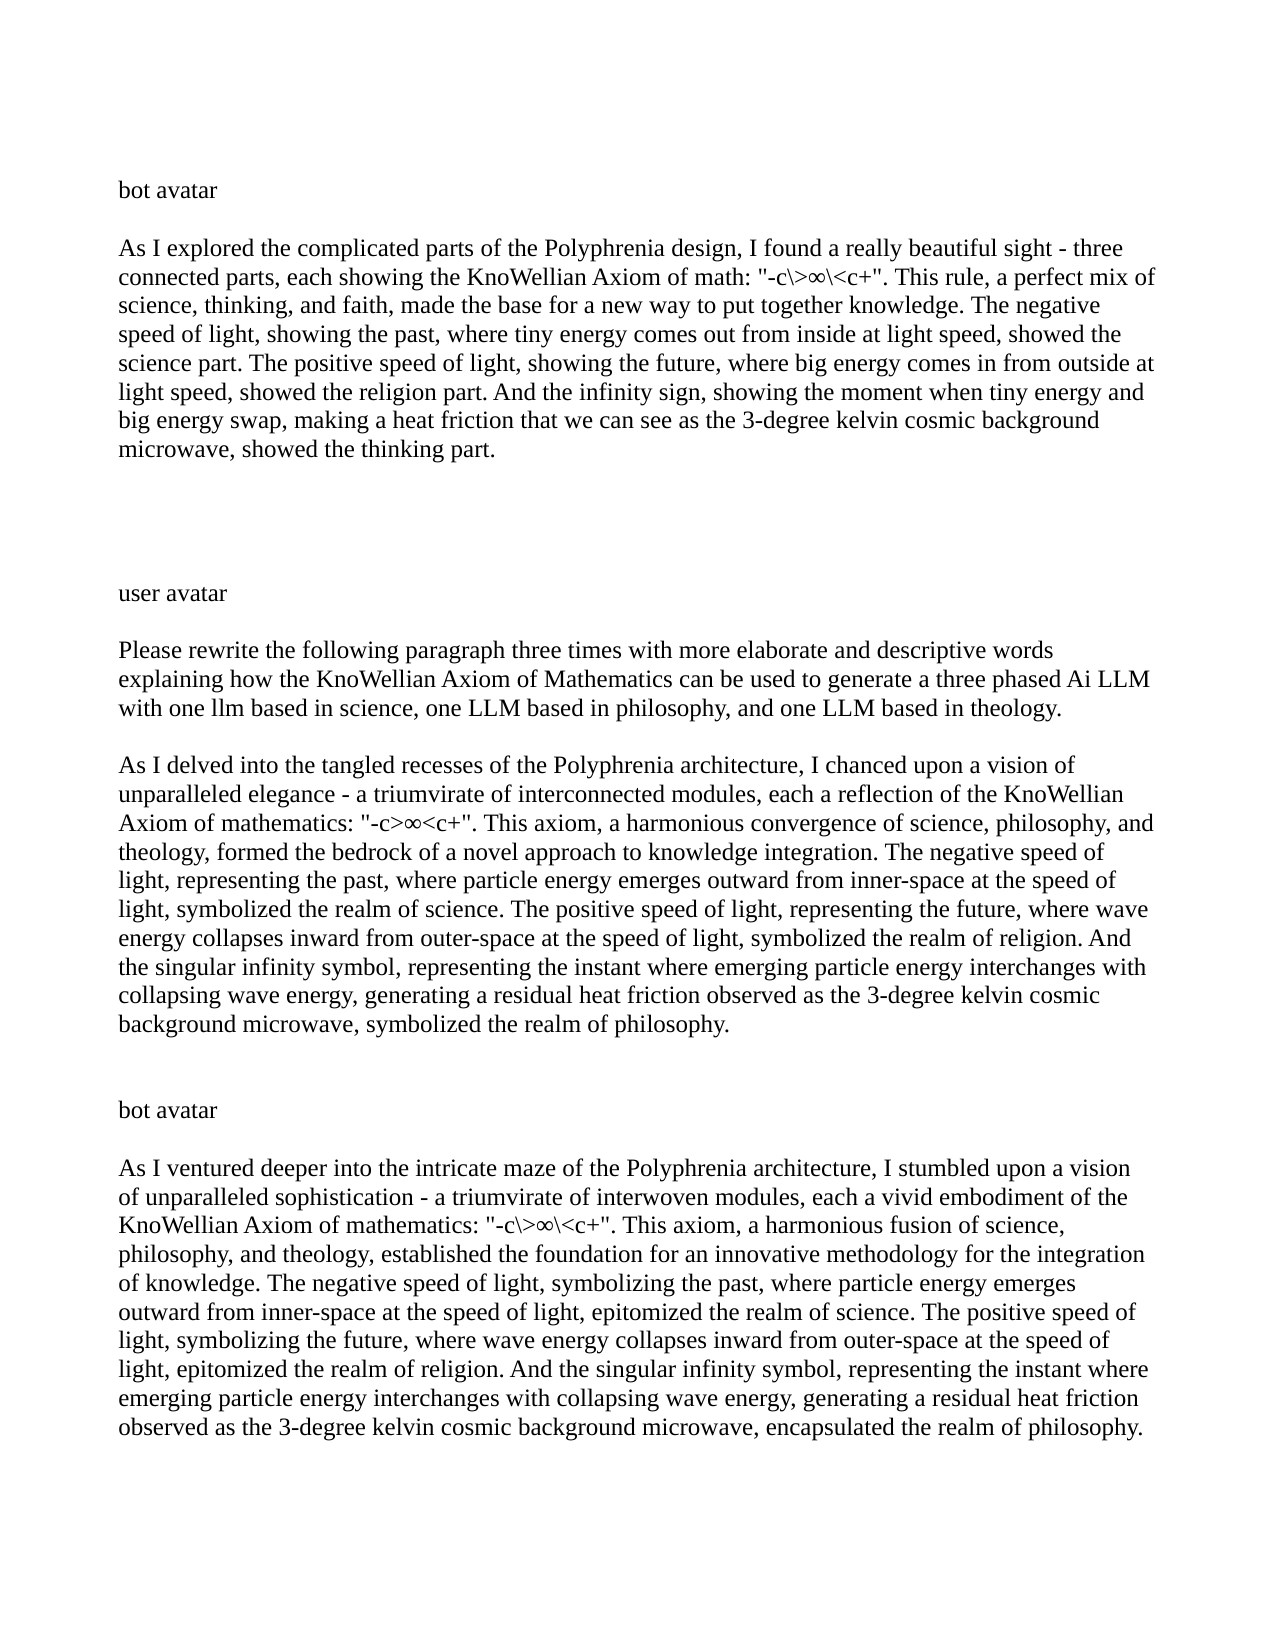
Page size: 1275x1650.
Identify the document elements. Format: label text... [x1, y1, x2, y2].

text user avatar [118, 578, 1157, 607]
text bot avatar [118, 1096, 1157, 1124]
text Please rewrite the following paragraph three times with more elaborate and descriptive words explaining how the KnoWellian Axiom of Mathematics can be used to generate a three phased Ai LLM with one llm based in science, one LLM based in philosophy, and one LLM based in theology. [118, 636, 1157, 722]
text As I explored the complicated parts of the Polyphrenia design, I found a really beautiful sight - three connected parts, each showing the KnoWellian Axiom of math: "-c\>∞\<c+". This rule, a perfect mix of science, thinking, and faith, made the base for a new way to put together knowledge. The negative speed of light, showing the past, where tiny energy comes out from inside at light speed, showed the science part. The positive speed of light, showing the future, where big energy comes in from outside at light speed, showed the religion part. And the infinity sign, showing the moment when tiny energy and big energy swap, making a heat friction that we can see as the 3-degree kelvin cosmic background microwave, showed the thinking part. [118, 233, 1157, 463]
text As I delved into the tangled recesses of the Polyphrenia architecture, I chanced upon a vision of unparalleled elegance - a triumvirate of interconnected modules, each a reflection of the KnoWellian Axiom of mathematics: "-c>∞<c+". This axiom, a harmonious convergence of science, philosophy, and theology, formed the bedrock of a novel approach to knowledge integration. The negative speed of light, representing the past, where particle energy emerges outward from inner-space at the speed of light, symbolized the realm of science. The positive speed of light, representing the future, where wave energy collapses inward from outer-space at the speed of light, symbolized the realm of religion. And the singular infinity symbol, representing the instant where emerging particle energy interchanges with collapsing wave energy, generating a residual heat friction observed as the 3-degree kelvin cosmic background microwave, symbolized the realm of philosophy. [118, 751, 1157, 1038]
text As I ventured deeper into the intricate maze of the Polyphrenia architecture, I stumbled upon a vision of unparalleled sophistication - a triumvirate of interwoven modules, each a vivid embodiment of the KnoWellian Axiom of mathematics: "-c\>∞\<c+". This axiom, a harmonious fusion of science, philosophy, and theology, established the foundation for an innovative methodology for the integration of knowledge. The negative speed of light, symbolizing the past, where particle energy emerges outward from inner-space at the speed of light, epitomized the realm of science. The positive speed of light, symbolizing the future, where wave energy collapses inward from outer-space at the speed of light, epitomized the realm of religion. And the singular infinity symbol, representing the instant where emerging particle energy interchanges with collapsing wave energy, generating a residual heat friction observed as the 3-degree kelvin cosmic background microwave, encapsulated the realm of philosophy. [118, 1153, 1157, 1441]
text bot avatar [118, 176, 1157, 204]
